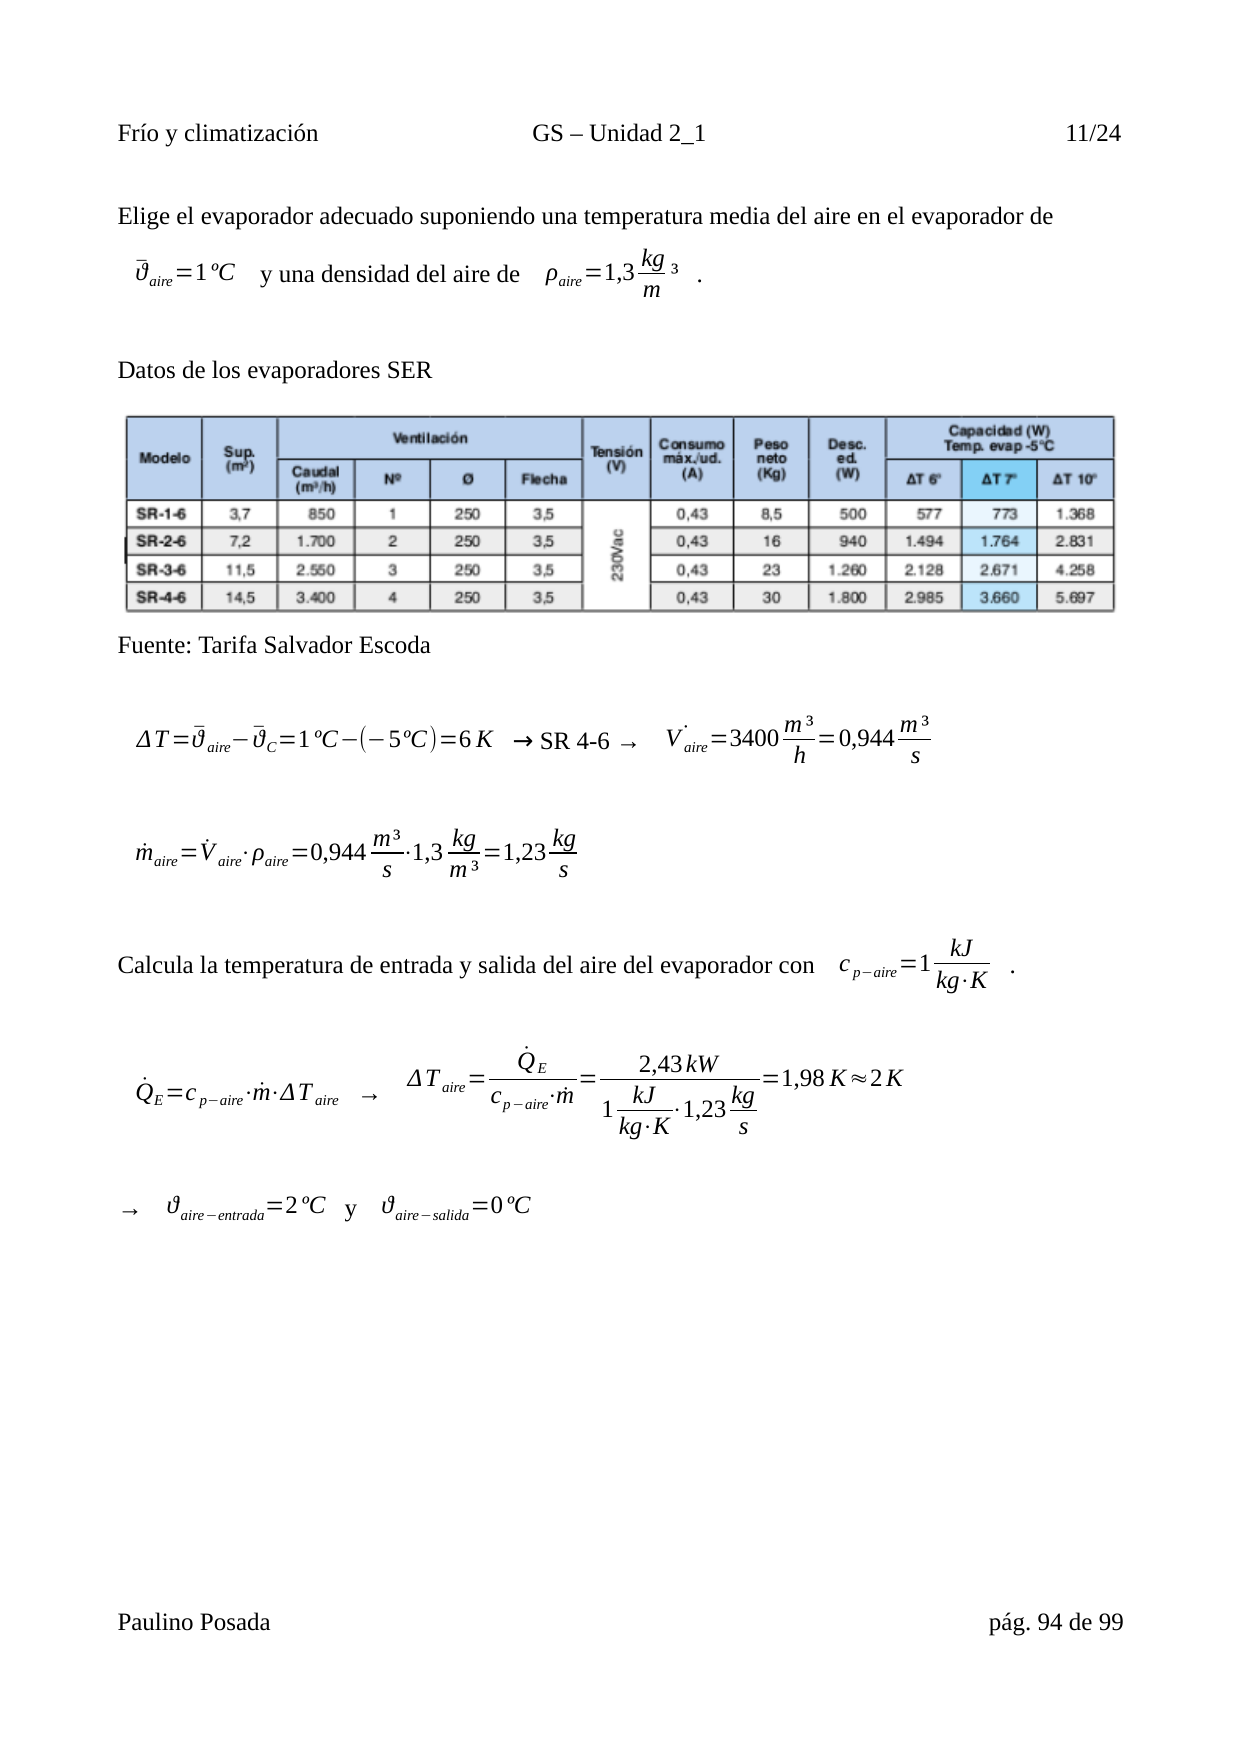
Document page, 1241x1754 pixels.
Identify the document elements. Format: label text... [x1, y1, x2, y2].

text Calcula la temperatura de entrada y salida del aire del evaporador con . [117, 935, 1123, 994]
text → [117, 1046, 1123, 1140]
text → SR 4-6 → [117, 711, 1123, 769]
text → y [117, 1192, 1123, 1223]
picture [120, 411, 1121, 616]
text Datos de los evaporadores SER [117, 355, 1123, 384]
text Fuente: Tarifa Salvador Escoda [117, 616, 1123, 659]
text Elige el evaporador adecuado suponiendo una temperatura media del aire en el evaporador de y una densidad del aire de . [117, 201, 1123, 303]
